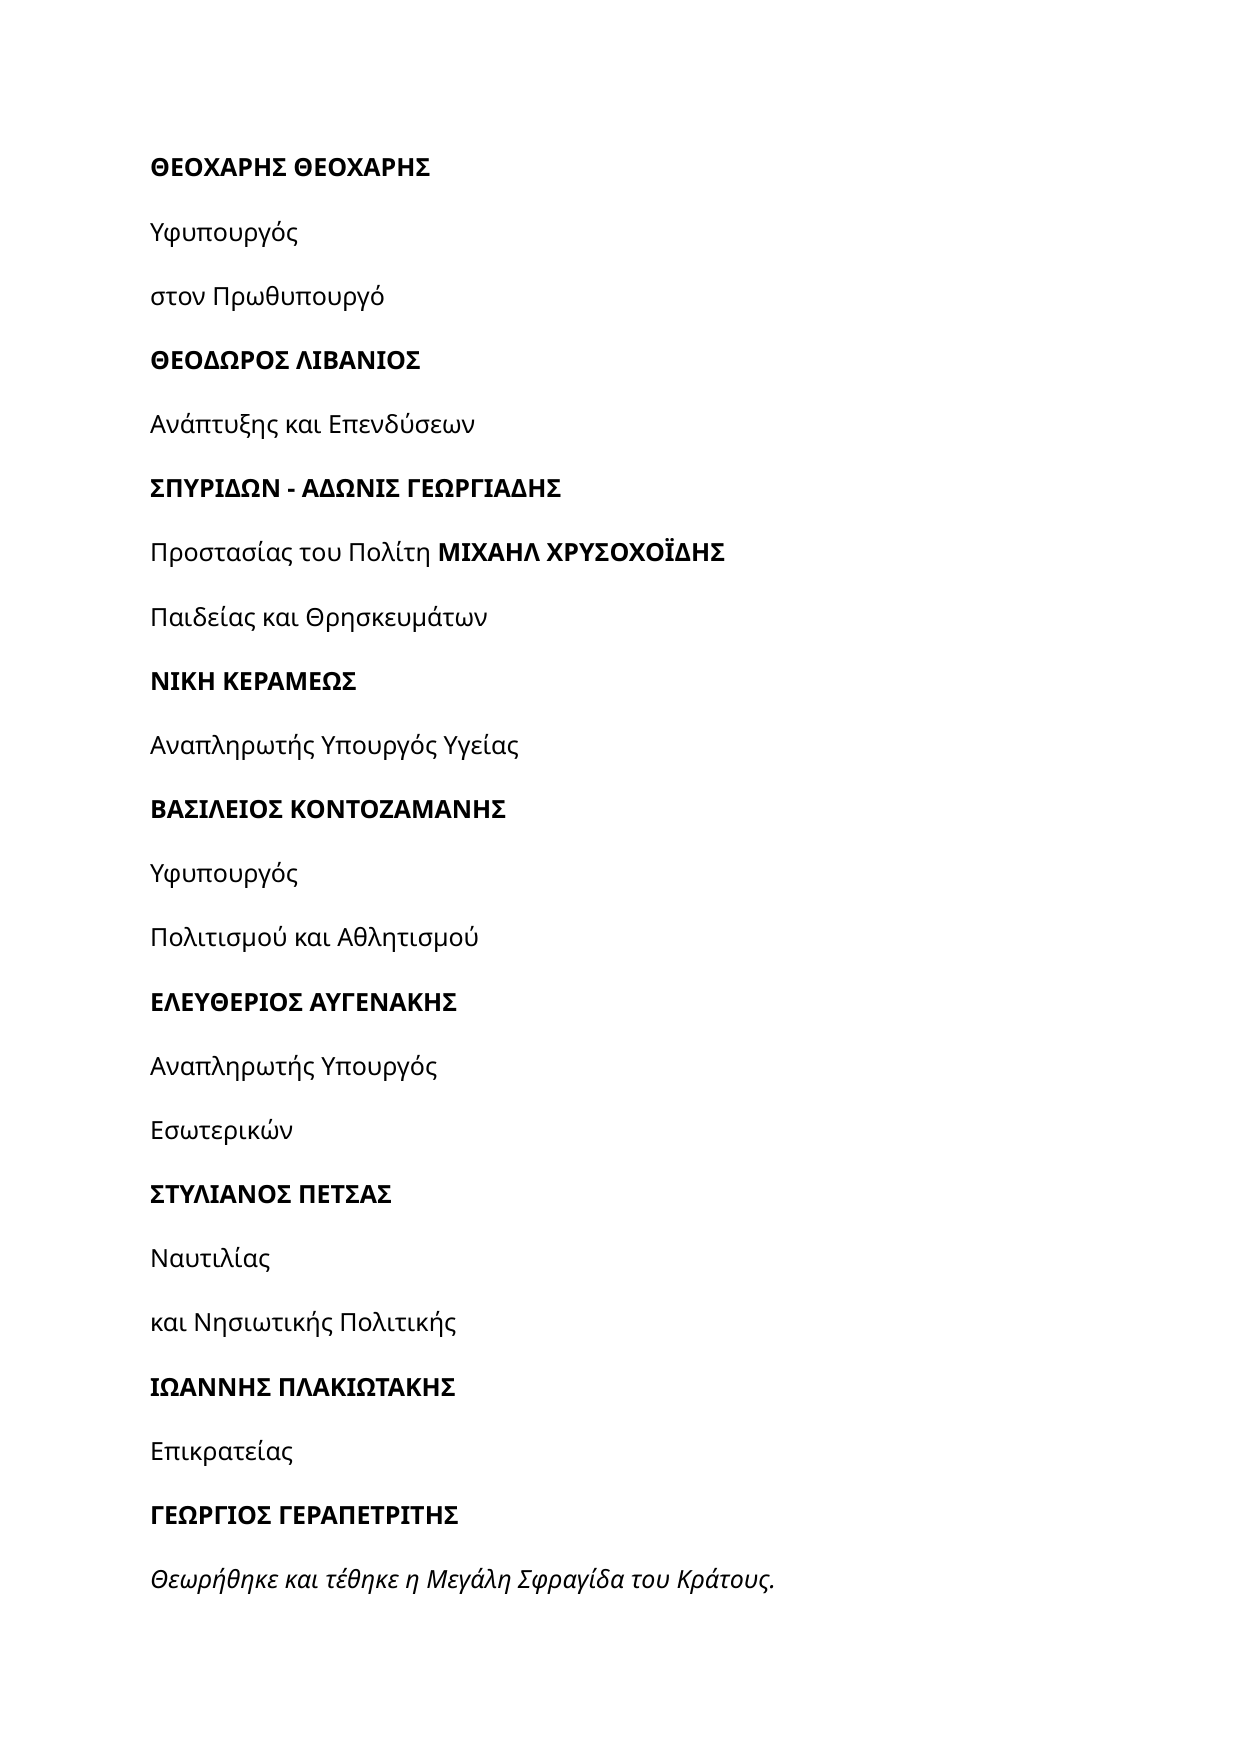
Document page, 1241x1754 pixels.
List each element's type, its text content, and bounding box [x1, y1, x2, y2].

text ΣΤΥΛΙΑΝΟΣ ΠΕΤΣΑΣ [150, 1177, 1090, 1211]
text Πολιτισμού και Αθλητισμού [150, 920, 1090, 954]
text Ναυτιλίας [150, 1241, 1090, 1275]
text Επικρατείας [150, 1433, 1090, 1467]
text Θεωρήθηκε και τέθηκε η Μεγάλη Σφραγίδα του Κράτους. [150, 1562, 1090, 1596]
text στον Πρωθυπουργό [150, 278, 1090, 312]
text και Νησιωτικής Πολιτικής [150, 1305, 1090, 1339]
text Υφυπουργός [150, 856, 1090, 890]
text ΣΠΥΡΙΔΩΝ - ΑΔΩΝΙΣ ΓΕΩΡΓΙΑΔΗΣ [150, 471, 1090, 505]
text Αναπληρωτής Υπουργός [150, 1048, 1090, 1082]
text Παιδείας και Θρησκευμάτων [150, 599, 1090, 633]
text Υφυπουργός [150, 214, 1090, 248]
text ΕΛΕΥΘΕΡΙΟΣ ΑΥΓΕΝΑΚΗΣ [150, 984, 1090, 1018]
text ΝΙΚΗ ΚΕΡΑΜΕΩΣ [150, 663, 1090, 697]
text ΒΑΣΙΛΕΙΟΣ ΚΟΝΤΟΖΑΜΑΝΗΣ [150, 792, 1090, 826]
text Εσωτερικών [150, 1112, 1090, 1147]
text Ανάπτυξης και Επενδύσεων [150, 407, 1090, 441]
text ΘΕΟΧΑΡΗΣ ΘΕΟΧΑΡΗΣ [150, 150, 1090, 184]
text Αναπληρωτής Υπουργός Υγείας [150, 727, 1090, 762]
text ΘΕΟΔΩΡΟΣ ΛΙΒΑΝΙΟΣ [150, 342, 1090, 377]
text Προστασίας του Πολίτη ΜΙΧΑΗΛ ΧΡΥΣΟΧΟΪΔΗΣ [150, 535, 1090, 569]
text ΓΕΩΡΓΙΟΣ ΓΕΡΑΠΕΤΡΙΤΗΣ [150, 1497, 1090, 1532]
text ΙΩΑΝΝΗΣ ΠΛΑΚΙΩΤΑΚΗΣ [150, 1369, 1090, 1403]
